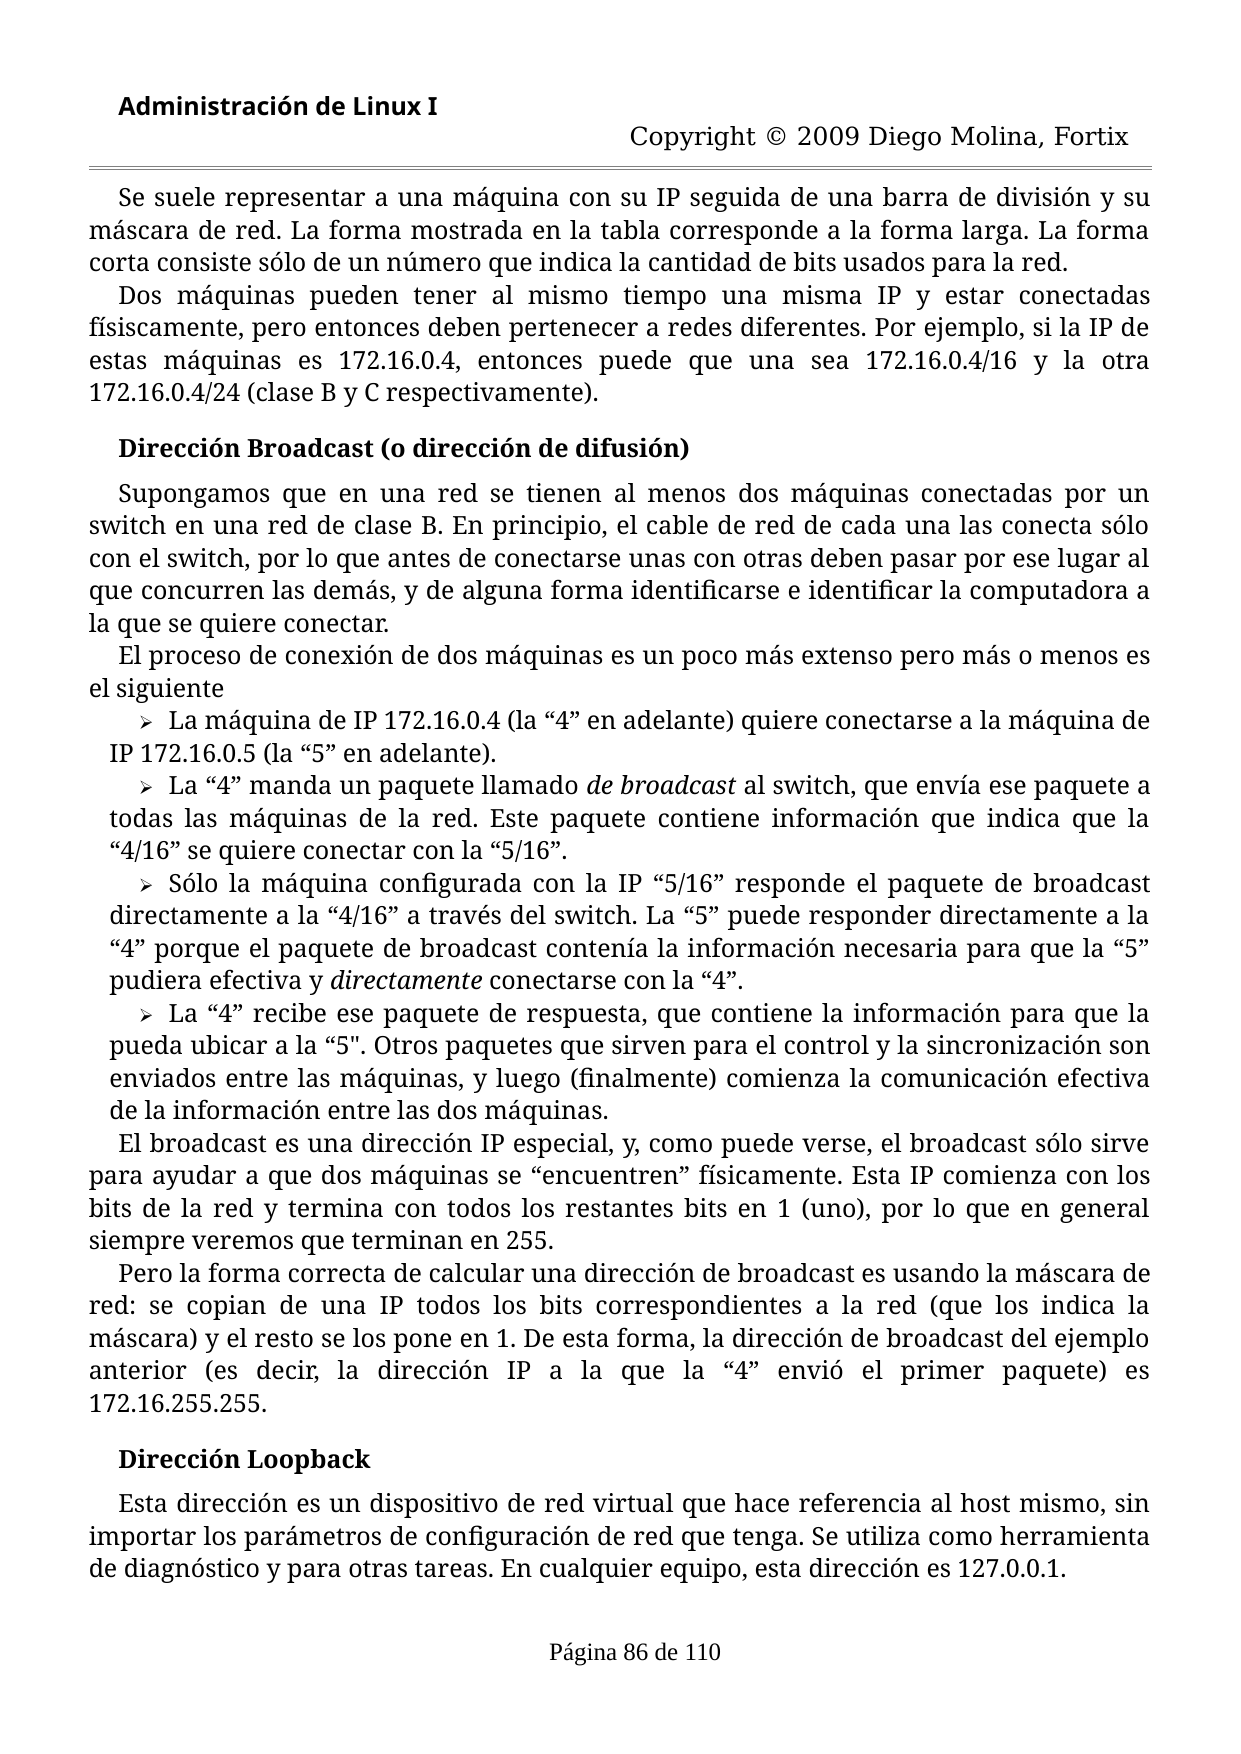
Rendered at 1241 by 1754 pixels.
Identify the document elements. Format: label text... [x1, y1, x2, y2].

text Dirección Loopback [88, 1442, 1152, 1475]
list La “4” manda un paquete llamado de broadcast al switch, que envía ese paquete a todas las máquinas de la red. Este paquete contiene información que indica que la “4/16” se quiere conectar con la “5/16”. [88, 768, 1152, 866]
text Dirección Broadcast (o dirección de difusión) [88, 432, 1152, 464]
text Pero la forma correcta de calcular una dirección de broadcast es usando la máscara de red: se copian de una IP todos los bits correspondientes a la red (que los indica la máscara) y el resto se los pone en 1. De esta forma, la dirección de broadcast del ejemplo anterior (es decir, la dirección IP a la que la “4” envió el primer paquete) es 172.16.255.255. [88, 1256, 1152, 1418]
text Esta dirección es un dispositivo de red virtual que hace referencia al host mismo, sin importar los parámetros de configuración de red que tenga. Se utiliza como herramienta de diagnóstico y para otras tareas. En cualquier equipo, esta dirección es 127.0.0.1. [88, 1486, 1152, 1584]
text Se suele representar a una máquina con su IP seguida de una barra de división y su máscara de red. La forma mostrada en la tabla corresponde a la forma larga. La forma corta consiste sólo de un número que indica la cantidad de bits usados para la red. [88, 181, 1152, 278]
text Dos máquinas pueden tener al mismo tiempo una misma IP y estar conectadas físiscamente, pero entonces deben pertenecer a redes diferentes. Por ejemplo, si la IP de estas máquinas es 172.16.0.4, entonces puede que una sea 172.16.0.4/16 y la otra 172.16.0.4/24 (clase B y C respectivamente). [88, 278, 1152, 408]
text Supongamos que en una red se tienen al menos dos máquinas conectadas por un switch en una red de clase B. En principio, el cable de red de cada una las conecta sólo con el switch, por lo que antes de conectarse unas con otras deben pasar por ese lugar al que concurren las demás, y de alguna forma identificarse e identificar la computadora a la que se quiere conectar. [88, 476, 1152, 638]
text El broadcast es una dirección IP especial, y, como puede verse, el broadcast sólo sirve para ayudar a que dos máquinas se “encuentren” físicamente. Esta IP comienza con los bits de la red y termina con todos los restantes bits en 1 (uno), por lo que en general siempre veremos que terminan en 255. [88, 1126, 1152, 1256]
list La máquina de IP 172.16.0.4 (la “4” en adelante) quiere conectarse a la máquina de IP 172.16.0.5 (la “5” en adelante). [88, 703, 1152, 768]
list La “4” recibe ese paquete de respuesta, que contiene la información para que la pueda ubicar a la “5". Otros paquetes que sirven para el control y la sincronización son enviados entre las máquinas, y luego (finalmente) comienza la comunicación efectiva de la información entre las dos máquinas. [88, 996, 1152, 1126]
list Sólo la máquina configurada con la IP “5/16” responde el paquete de broadcast directamente a la “4/16” a través del switch. La “5” puede responder directamente a la “4” porque el paquete de broadcast contenía la información necesaria para que la “5” pudiera efectiva y directamente conectarse con la “4”. [88, 866, 1152, 996]
text El proceso de conexión de dos máquinas es un poco más extenso pero más o menos es el siguiente [88, 638, 1152, 703]
